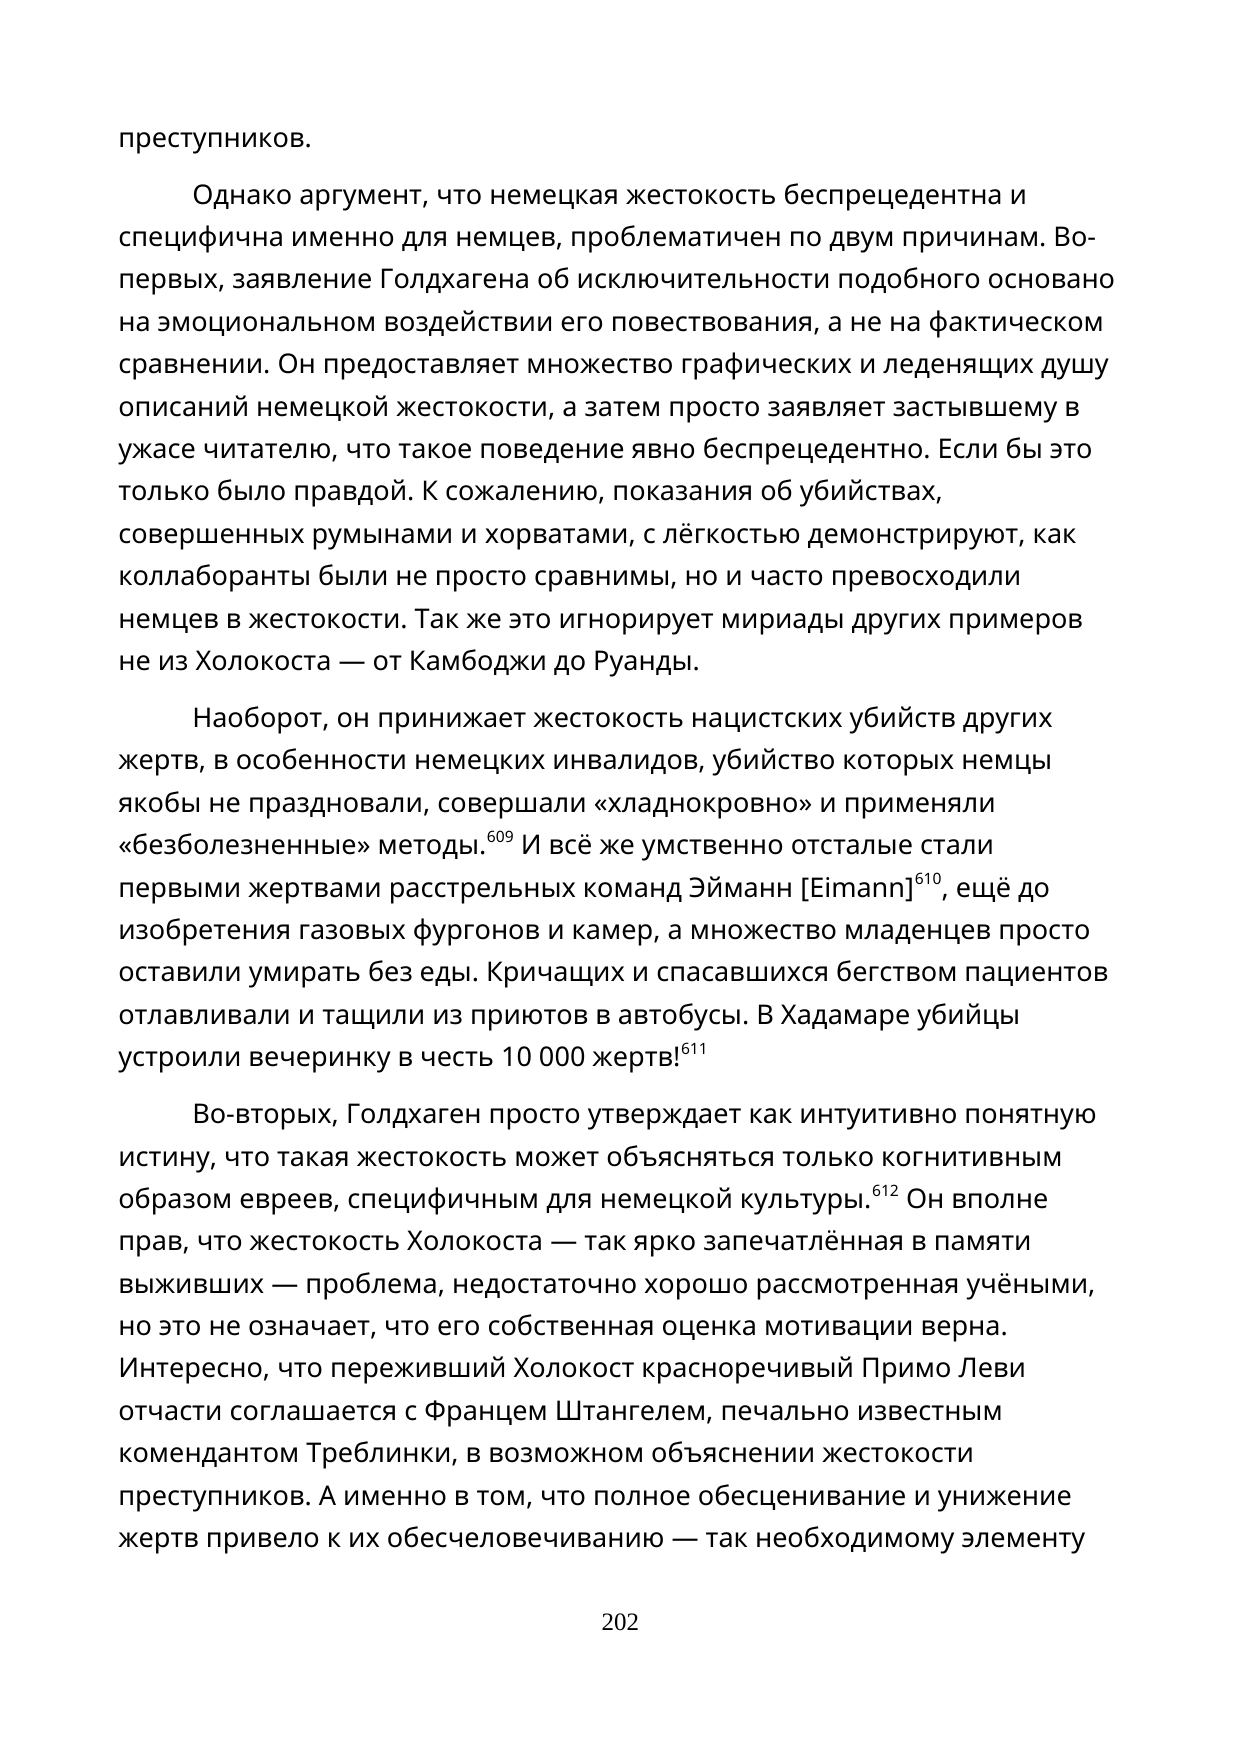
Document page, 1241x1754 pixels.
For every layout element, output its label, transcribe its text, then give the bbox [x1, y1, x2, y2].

text Наоборот, он принижает жестокость нацистских убийств других жертв, в особенности немецких инвалидов, убийство которых немцы якобы не праздновали, совершали «хладнокровно» и применяли «безболезненные» методы. И всё же умственно отсталые стали первыми жертвами расстрельных команд Эйманн [Eimann], ещё до изобретения газовых фургонов и камер, а множество младенцев просто оставили умирать без еды. Кричащих и спасавшихся бегством пациентов отлавливали и тащили из приютов в автобусы. В Хадамаре убийцы устроили вечеринку в честь 10 000 жертв! [118, 698, 1122, 1074]
text Однако аргумент, что немецкая жестокость беспрецедентна и специфична именно для немцев, проблематичен по двум причинам. Во-первых, заявление Голдхагена об исключительности подобного основано на эмоциональном воздействии его повествования, а не на фактическом сравнении. Он предоставляет множество графических и леденящих душу описаний немецкой жестокости, а затем просто заявляет застывшему в ужасе читателю, что такое поведение явно беспрецедентно. Если бы это только было правдой. К сожалению, показания об убийствах, совершенных румынами и хорватами, с лёгкостью демонстрируют, как коллаборанты были не просто сравнимы, но и часто превосходили немцев в жестокости. Так же это игнорирует мириады других примеров не из Холокоста — от Камбоджи до Руанды. [118, 175, 1122, 678]
text преступников. [118, 118, 1122, 155]
text Во-вторых, Голдхаген просто утверждает как интуитивно понятную истину, что такая жестокость может объясняться только когнитивным образом евреев, специфичным для немецкой культуры. Он вполне прав, что жестокость Холокоста — так ярко запечатлённая в памяти выживших — проблема, недостаточно хорошо рассмотренная учёными, но это не означает, что его собственная оценка мотивации верна. Интересно, что переживший Холокост красноречивый Примо Леви отчасти соглашается с Францем Штангелем, печально известным комендантом Треблинки, в возможном объяснении жестокости преступников. А именно в том, что полное обесценивание и унижение жертв привело к их обесчеловечиванию — так необходимому элементу [118, 1094, 1122, 1555]
